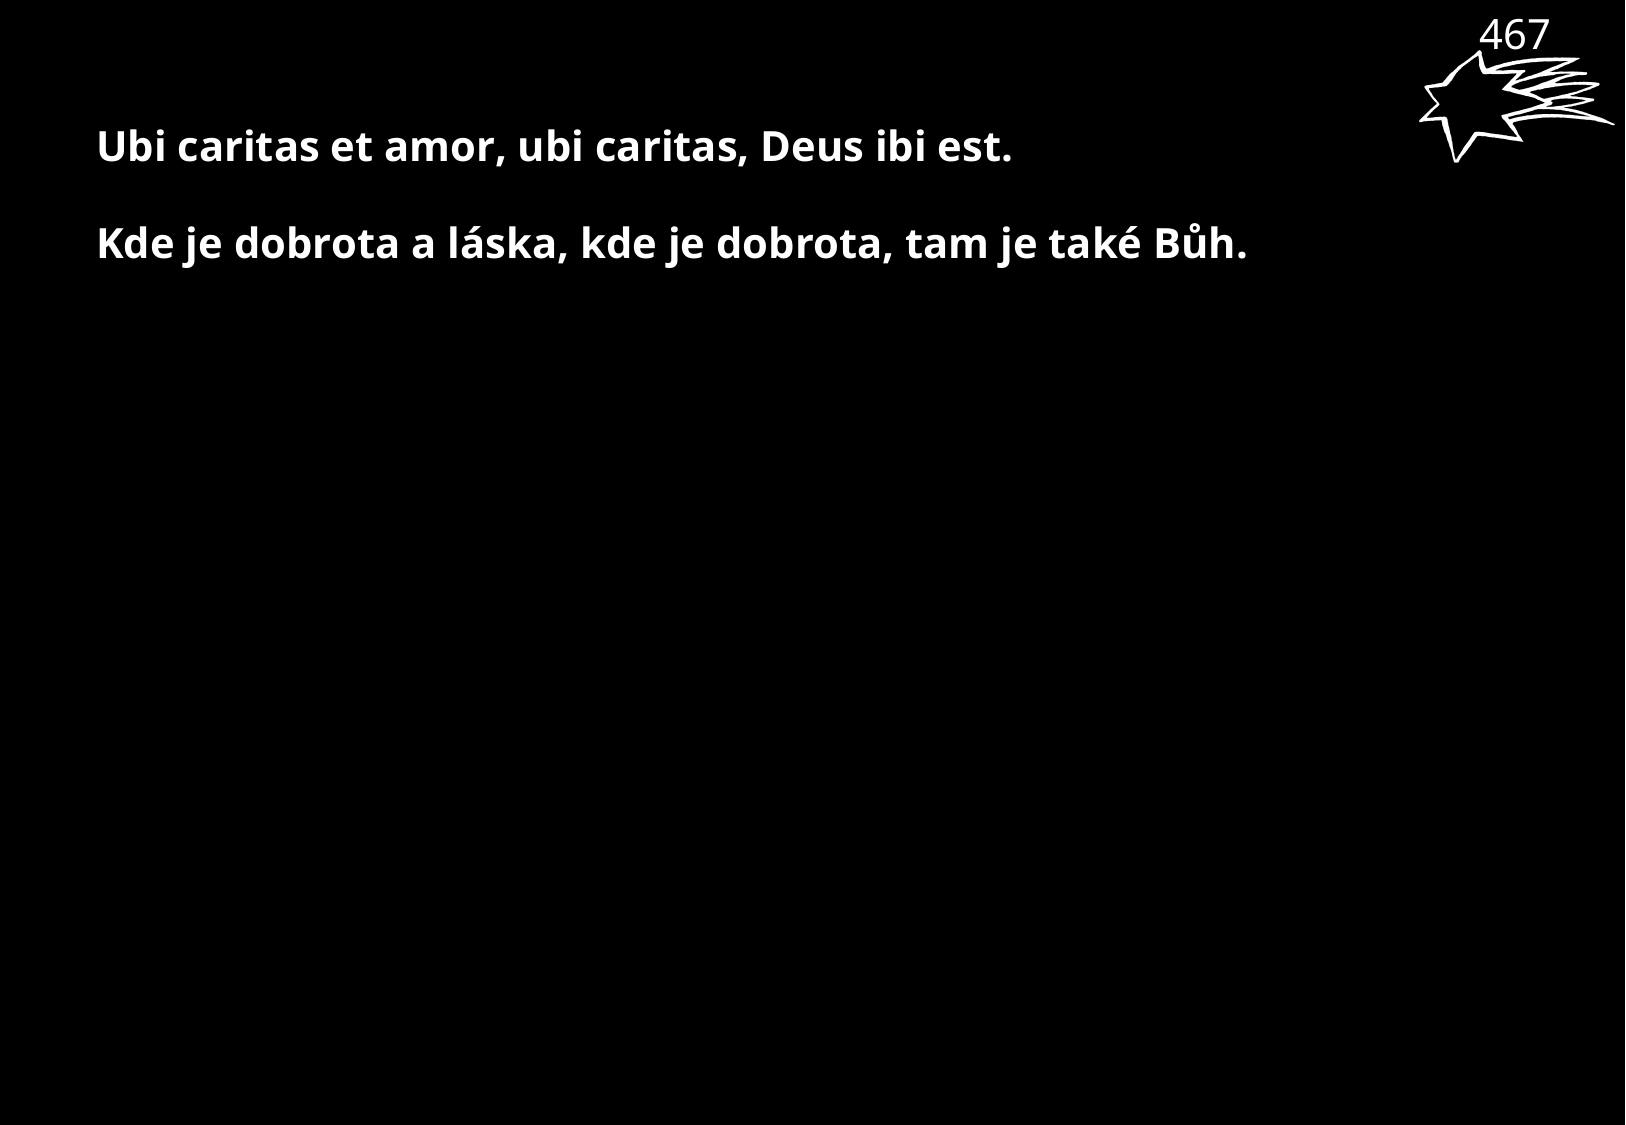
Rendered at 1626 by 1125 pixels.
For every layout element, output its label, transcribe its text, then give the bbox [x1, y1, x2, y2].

text_box 467 [1405, 0, 1626, 66]
list Ubi caritas et amor, ubi caritas, Deus ibi est. Kde je dobrota a láska, kde je dobrota, tam je také Bůh. [81, 112, 1544, 1101]
